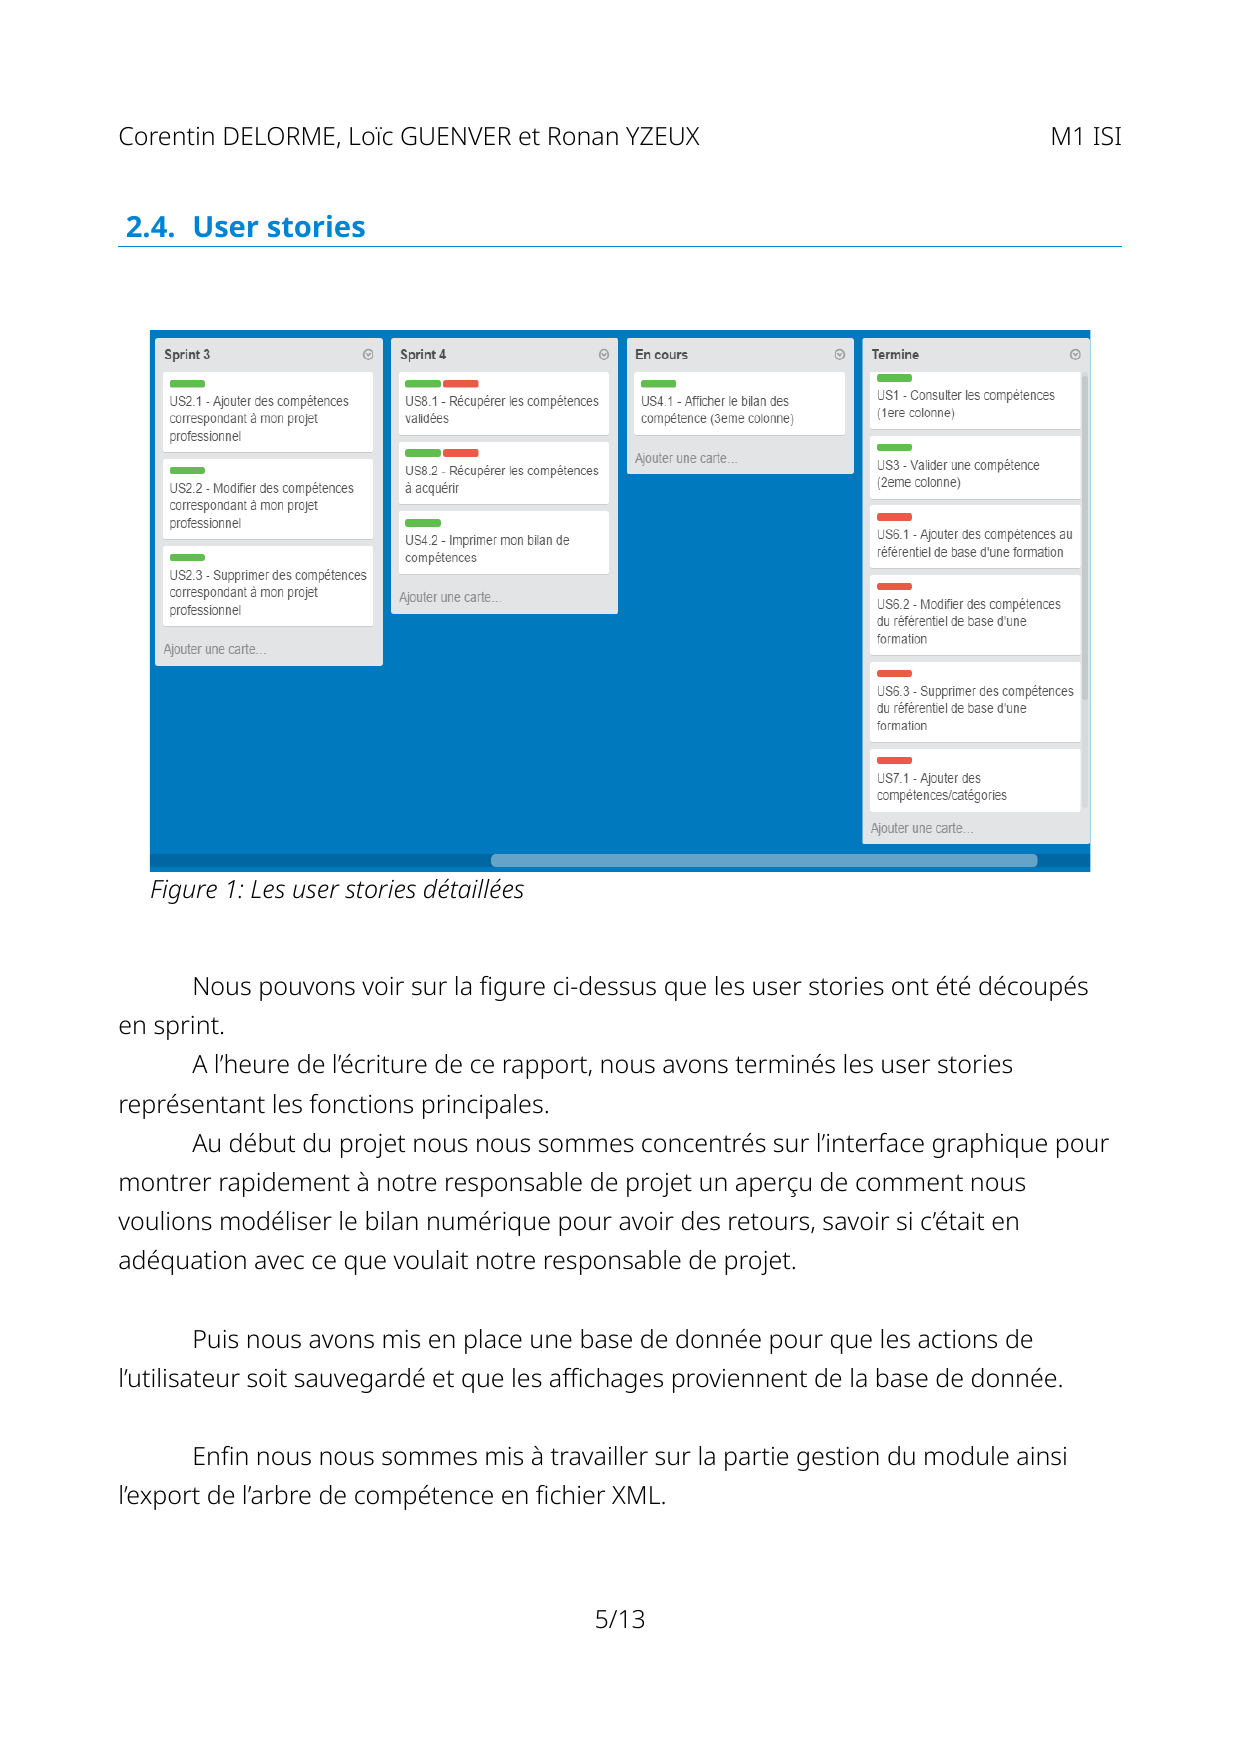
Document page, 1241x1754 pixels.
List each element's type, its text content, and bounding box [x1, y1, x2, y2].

text Nous pouvons voir sur la figure ci-dessus que les user stories ont été découpés en sprint. [118, 969, 1122, 1042]
text Au début du projet nous nous sommes concentrés sur l’interface graphique pour montrer rapidement à notre responsable de projet un aperçu de comment nous voulions modéliser le bilan numérique pour avoir des retours, savoir si c’était en adéquation avec ce que voulait notre responsable de projet. [118, 1126, 1122, 1277]
text A l’heure de l’écriture de ce rapport, nous avons terminés les user stories représentant les fonctions principales. [118, 1047, 1122, 1120]
subtitle User stories [118, 207, 1122, 246]
picture [149, 330, 1091, 872]
text Enfin nous nous sommes mis à travailler sur la partie gestion du module ainsi l’export de l’arbre de compétence en fichier XML. [118, 1439, 1122, 1512]
text Figure 1: Les user stories détaillées [150, 872, 1090, 906]
text Puis nous avons mis en place une base de donnée pour que les actions de l’utilisateur soit sauvegardé et que les affichages proviennent de la base de donnée. [118, 1321, 1122, 1394]
